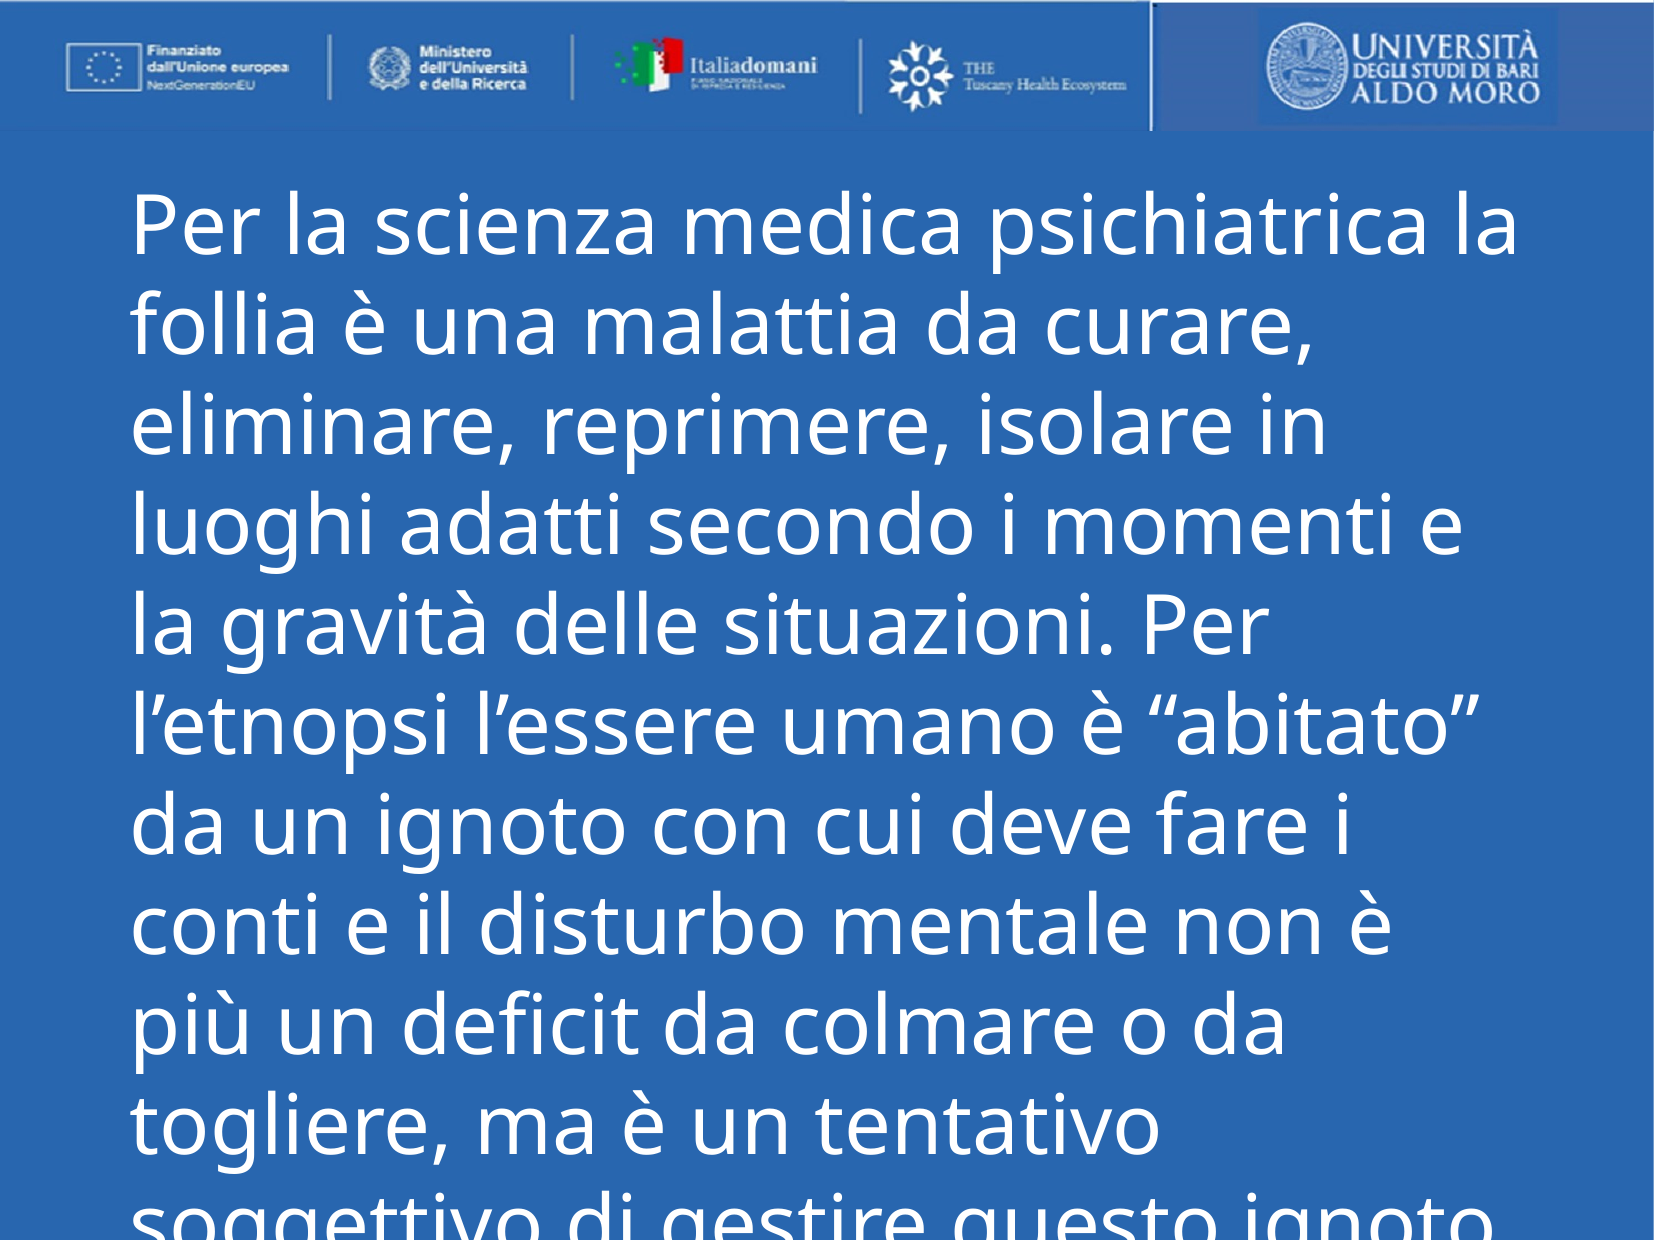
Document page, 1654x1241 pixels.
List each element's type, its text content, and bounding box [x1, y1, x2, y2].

picture [0, 0, 1654, 132]
subtitle Per la scienza medica psichiatrica la follia è una malattia da curare, eliminare, reprimere, isolare in luoghi adatti secondo i momenti e la gravità delle situazioni. Per l’etnopsi l’essere umano è “abitato” da un ignoto con cui deve fare i conti e il disturbo mentale non è più un deficit da colmare o da togliere, ma è un tentativo soggettivo di gestire questo ignoto [115, 163, 1539, 902]
